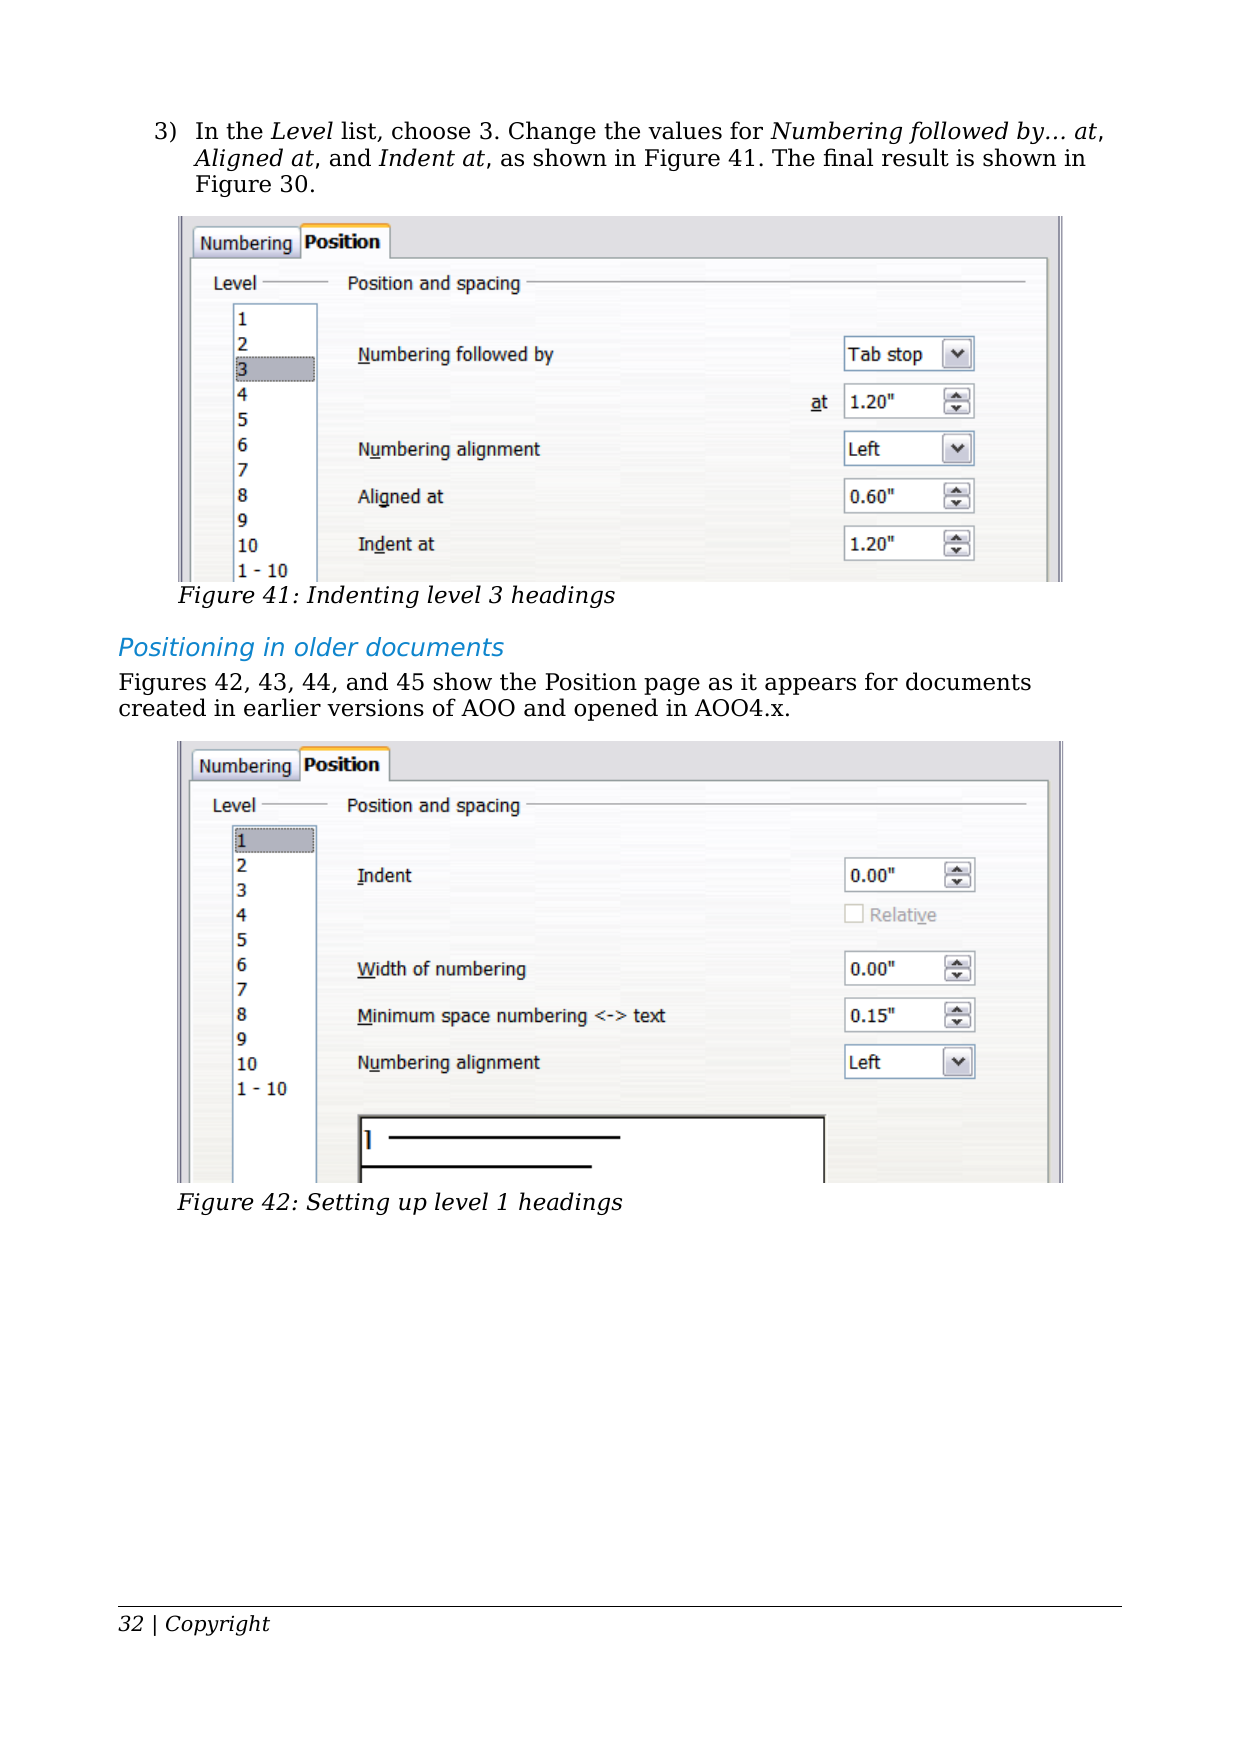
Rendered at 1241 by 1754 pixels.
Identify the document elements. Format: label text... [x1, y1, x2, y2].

list In the Level list, choose 3. Change the values for Numbering followed by… at, Aligned at, and Indent at, as shown in Figure 41. The final result is shown in Figure 30. [177, 118, 1122, 198]
picture [178, 216, 1063, 582]
picture [177, 741, 1064, 1183]
text Figure 42: Setting up level 1 headings [177, 1189, 1063, 1216]
subtitle Positioning in older documents [118, 633, 1122, 662]
text Figures 42, 43, 44, and 45 show the Position page as it appears for documents created in earlier versions of AOO and opened in AOO4.x. [118, 669, 1122, 722]
text Figure 41: Indenting level 3 headings [178, 582, 1062, 608]
